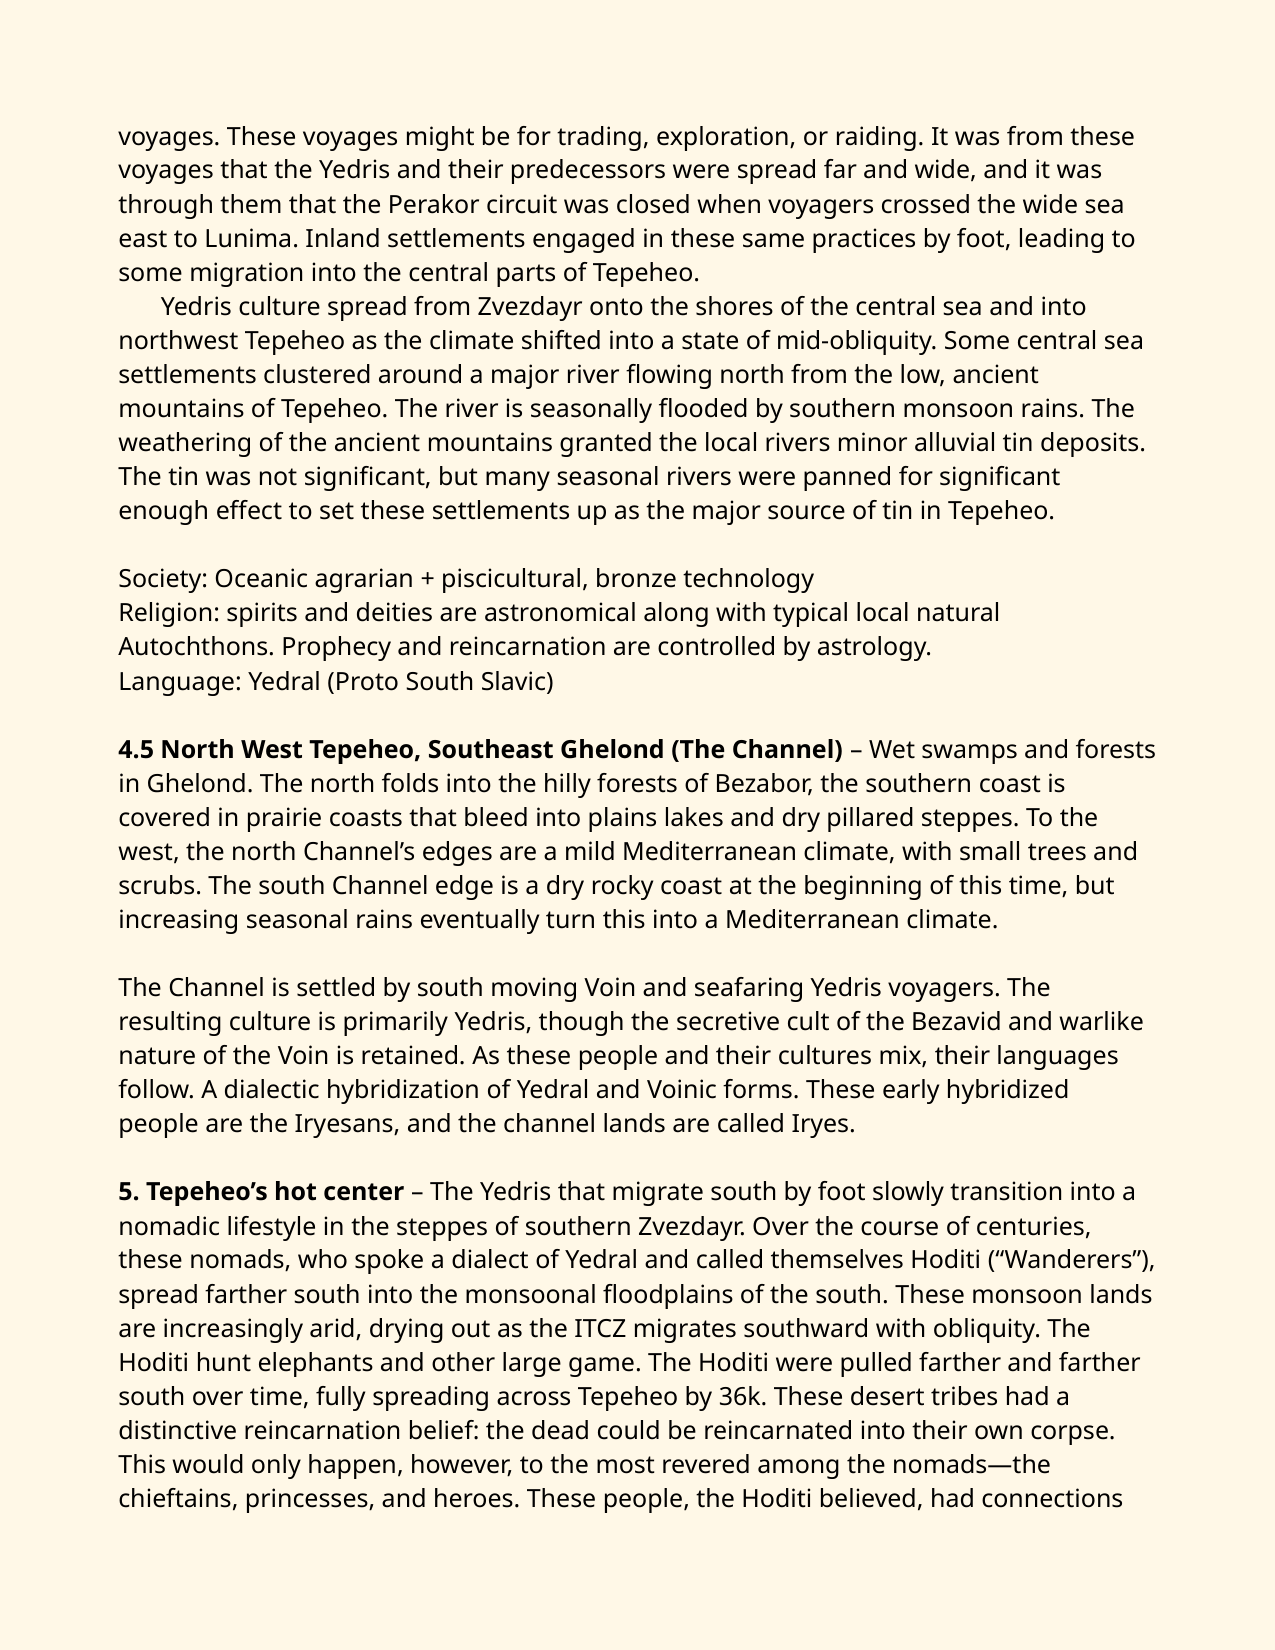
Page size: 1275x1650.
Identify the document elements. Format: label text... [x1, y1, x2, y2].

text 5. Tepeheo’s hot center – The Yedris that migrate south by foot slowly transition into a nomadic lifestyle in the steppes of southern Zvezdayr. Over the course of centuries, these nomads, who spoke a dialect of Yedral and called themselves Hoditi (“Wanderers”), spread farther south into the monsoonal floodplains of the south. These monsoon lands are increasingly arid, drying out as the ITCZ migrates southward with obliquity. The Hoditi hunt elephants and other large game. The Hoditi were pulled farther and farther south over time, fully spreading across Tepeheo by 36k. These desert tribes had a distinctive reincarnation belief: the dead could be reincarnated into their own corpse. This would only happen, however, to the most revered among the nomads—the chieftains, princesses, and heroes. These people, the Hoditi believed, had connections [118, 1174, 1157, 1515]
text Yedris culture spread from Zvezdayr onto the shores of the central sea and into northwest Tepeheo as the climate shifted into a state of mid-obliquity. Some central sea settlements clustered around a major river flowing north from the low, ancient mountains of Tepeheo. The river is seasonally flooded by southern monsoon rains. The weathering of the ancient mountains granted the local rivers minor alluvial tin deposits. The tin was not significant, but many seasonal rivers were panned for significant enough effect to set these settlements up as the major source of tin in Tepeheo. [118, 288, 1157, 527]
text Religion: spirits and deities are astronomical along with typical local natural Autochthons. Prophecy and reincarnation are controlled by astrology. [118, 595, 1157, 663]
text Society: Oceanic agrarian + piscicultural, bronze technology [118, 561, 1157, 595]
text The Channel is settled by south moving Voin and seafaring Yedris voyagers. The resulting culture is primarily Yedris, though the secretive cult of the Bezavid and warlike nature of the Voin is retained. As these people and their cultures mix, their languages follow. A dialectic hybridization of Yedral and Voinic forms. These early hybridized people are the Iryesans, and the channel lands are called Iryes. [118, 970, 1157, 1140]
text 4.5 North West Tepeheo, Southeast Ghelond (The Channel) – Wet swamps and forests in Ghelond. The north folds into the hilly forests of Bezabor, the southern coast is covered in prairie coasts that bleed into plains lakes and dry pillared steppes. To the west, the north Channel’s edges are a mild Mediterranean climate, with small trees and scrubs. The south Channel edge is a dry rocky coast at the beginning of this time, but increasing seasonal rains eventually turn this into a Mediterranean climate. [118, 731, 1157, 936]
text Language: Yedral (Proto South Slavic) [118, 663, 1157, 697]
text voyages. These voyages might be for trading, exploration, or raiding. It was from these voyages that the Yedris and their predecessors were spread far and wide, and it was through them that the Perakor circuit was closed when voyagers crossed the wide sea east to Lunima. Inland settlements engaged in these same practices by foot, leading to some migration into the central parts of Tepeheo. [118, 118, 1157, 288]
